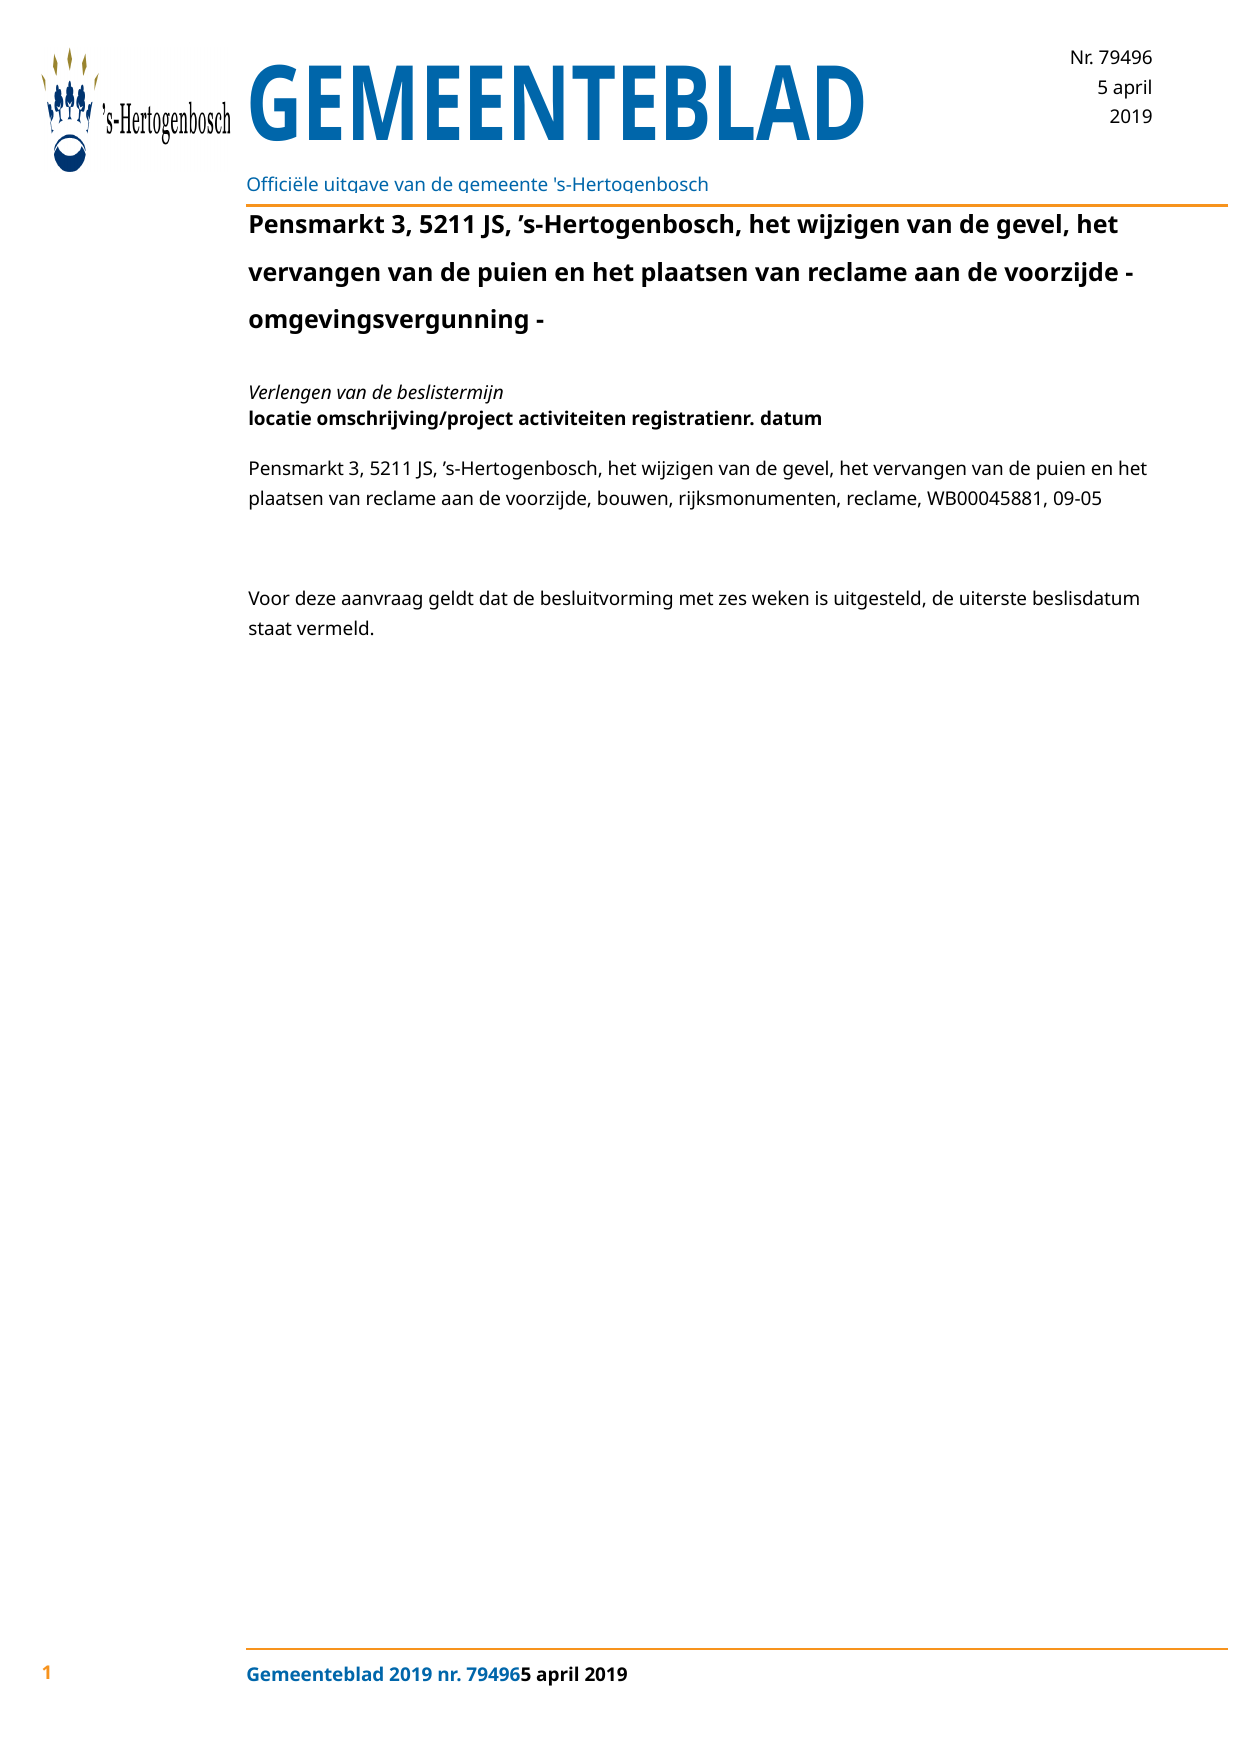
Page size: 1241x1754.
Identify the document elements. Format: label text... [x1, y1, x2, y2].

text Voor deze aanvraag geldt dat de besluitvorming met zes weken is uitgesteld, de uiterste beslisdatum staat vermeld. [248, 586, 1152, 641]
text Pensmarkt 3, 5211 JS, ’s-Hertogenbosch, het wijzigen van de gevel, het vervangen van de puien en het plaatsen van reclame aan de voorzijde - omgevingsvergunning - [248, 207, 1152, 336]
text Pensmarkt 3, 5211 JS, ’s-Hertogenbosch, het wijzigen van de gevel, het vervangen van de puien en het plaatsen van reclame aan de voorzijde, bouwen, rijksmonumenten, reclame, WB00045881, 09-05 [248, 455, 1152, 511]
picture [41, 47, 231, 172]
text locatie omschrijving/project activiteiten registratienr. datum [248, 405, 1152, 431]
text Verlengen van de beslistermijn [248, 379, 1152, 405]
